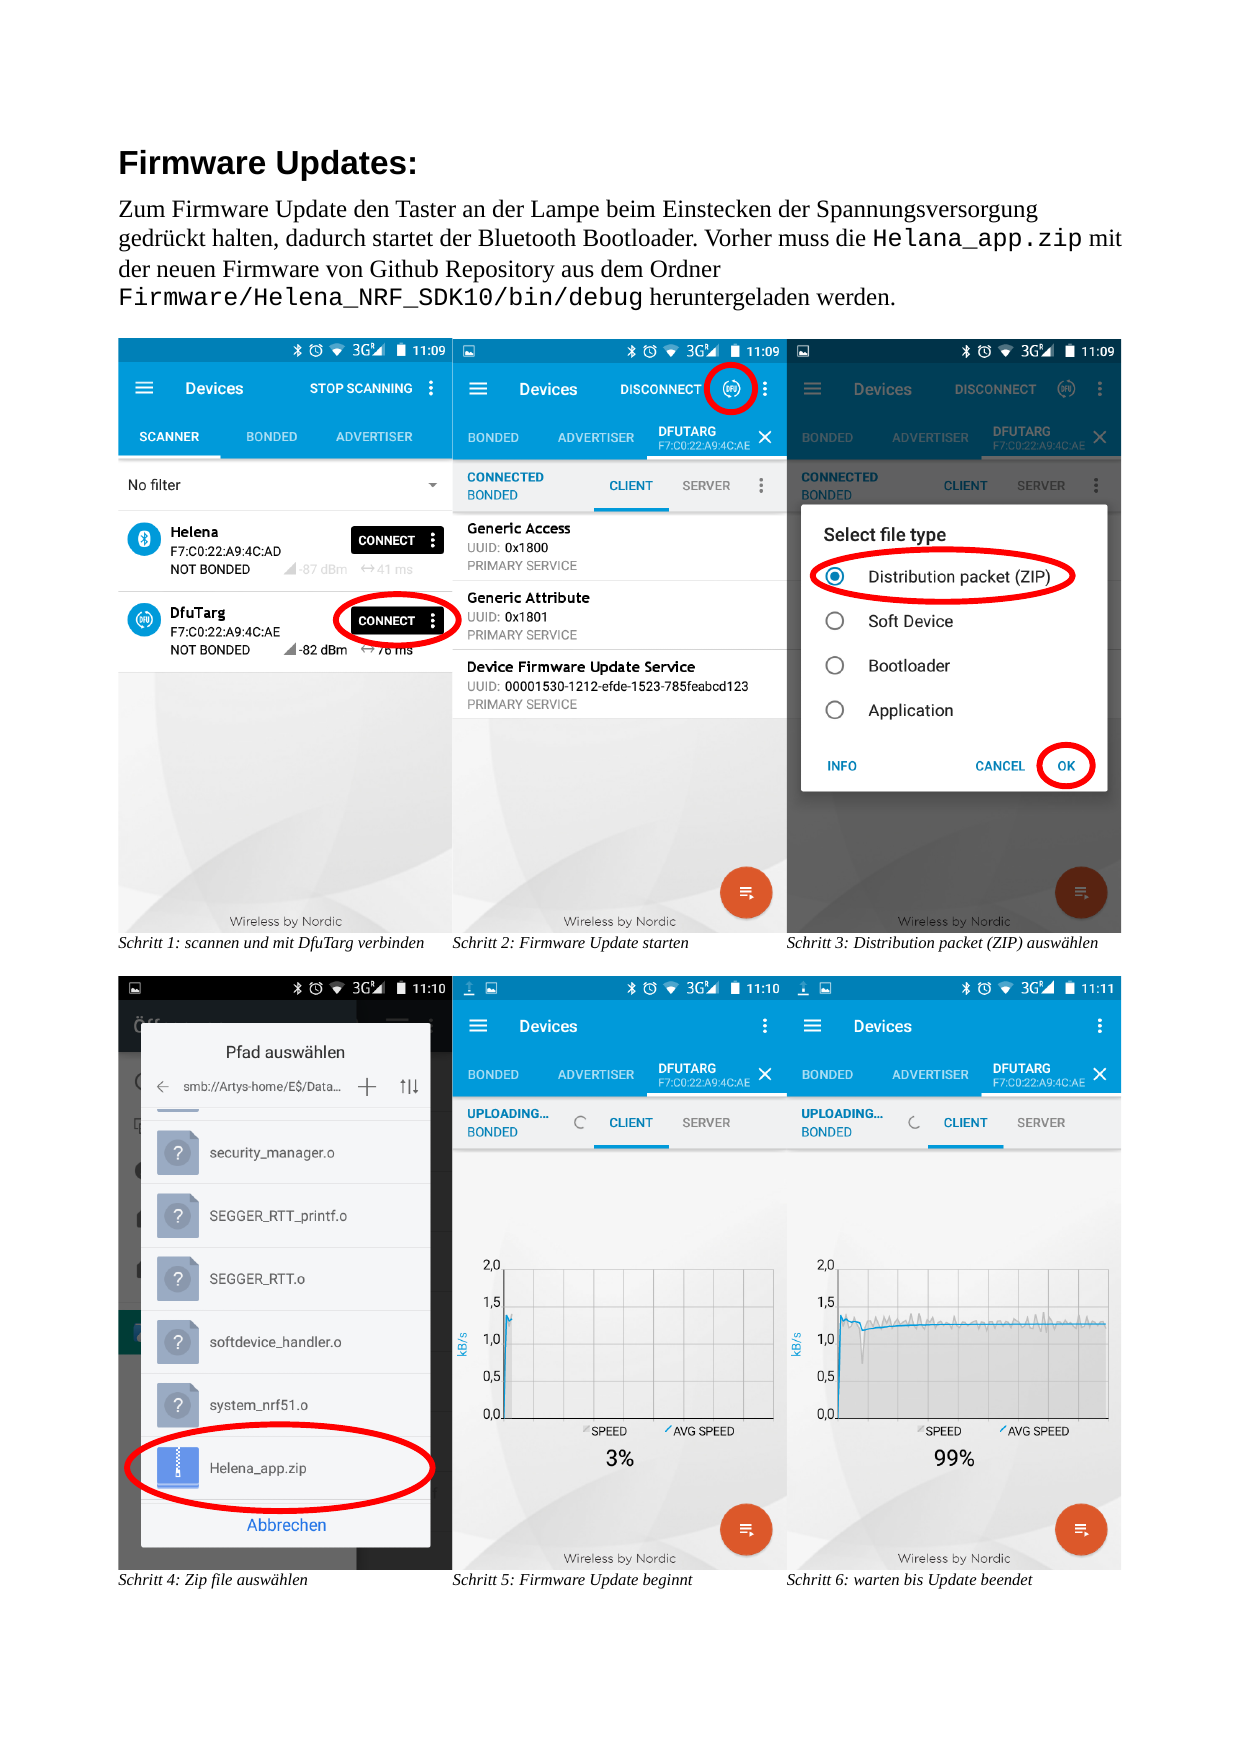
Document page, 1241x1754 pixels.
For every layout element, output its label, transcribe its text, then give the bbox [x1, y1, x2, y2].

picture [118, 456, 1122, 933]
text Schritt 6: warten bis Update beendet [787, 1570, 1121, 1589]
picture [383, 384, 389, 392]
picture [1032, 427, 1039, 435]
picture [732, 344, 739, 356]
picture [709, 347, 718, 356]
text Schritt 1: scannen und mit DfuTarg verbinden [118, 933, 452, 952]
picture [1066, 344, 1074, 356]
picture [118, 976, 1122, 1570]
text Schritt 5: Firmware Update beginnt [452, 1570, 787, 1589]
picture [464, 352, 474, 356]
picture [681, 427, 690, 433]
picture [1043, 346, 1053, 356]
picture [398, 343, 405, 355]
picture [375, 346, 384, 355]
text Schritt 2: Firmware Update starten [452, 933, 787, 952]
picture [331, 344, 343, 354]
picture [999, 982, 1012, 992]
picture [1066, 981, 1074, 993]
picture [370, 384, 376, 392]
picture [709, 984, 718, 993]
picture [665, 345, 677, 355]
text Schritt 3: Distribution packet (ZIP) auswählen [787, 933, 1121, 952]
picture [681, 1064, 690, 1070]
picture [228, 387, 237, 392]
subtitle Firmware Updates: [118, 143, 1122, 182]
picture [820, 989, 831, 993]
picture [679, 385, 684, 393]
picture [665, 982, 677, 992]
picture [798, 347, 809, 356]
text Schritt 4: Zip file auswählen [118, 1570, 452, 1589]
picture [486, 989, 496, 993]
picture [1032, 1064, 1039, 1072]
picture [1030, 385, 1035, 393]
picture [396, 384, 402, 392]
picture [665, 1064, 673, 1072]
picture [665, 427, 673, 435]
picture [964, 346, 969, 357]
text Zum Firmware Update den Taster an der Lampe beim Einstecken der Spannungsversorgung gedrückt halten, dadurch startet der Bluetooth Bootloader. Vorher muss die Helana_app.zip mit der neuen Firmware von Github Repository aus dem Ordner Firmware/Helena_NRF_SDK10/bin/debug heruntergeladen werden. [118, 194, 1122, 313]
picture [1043, 983, 1053, 993]
picture [732, 981, 739, 993]
picture [166, 433, 173, 440]
picture [999, 345, 1012, 355]
